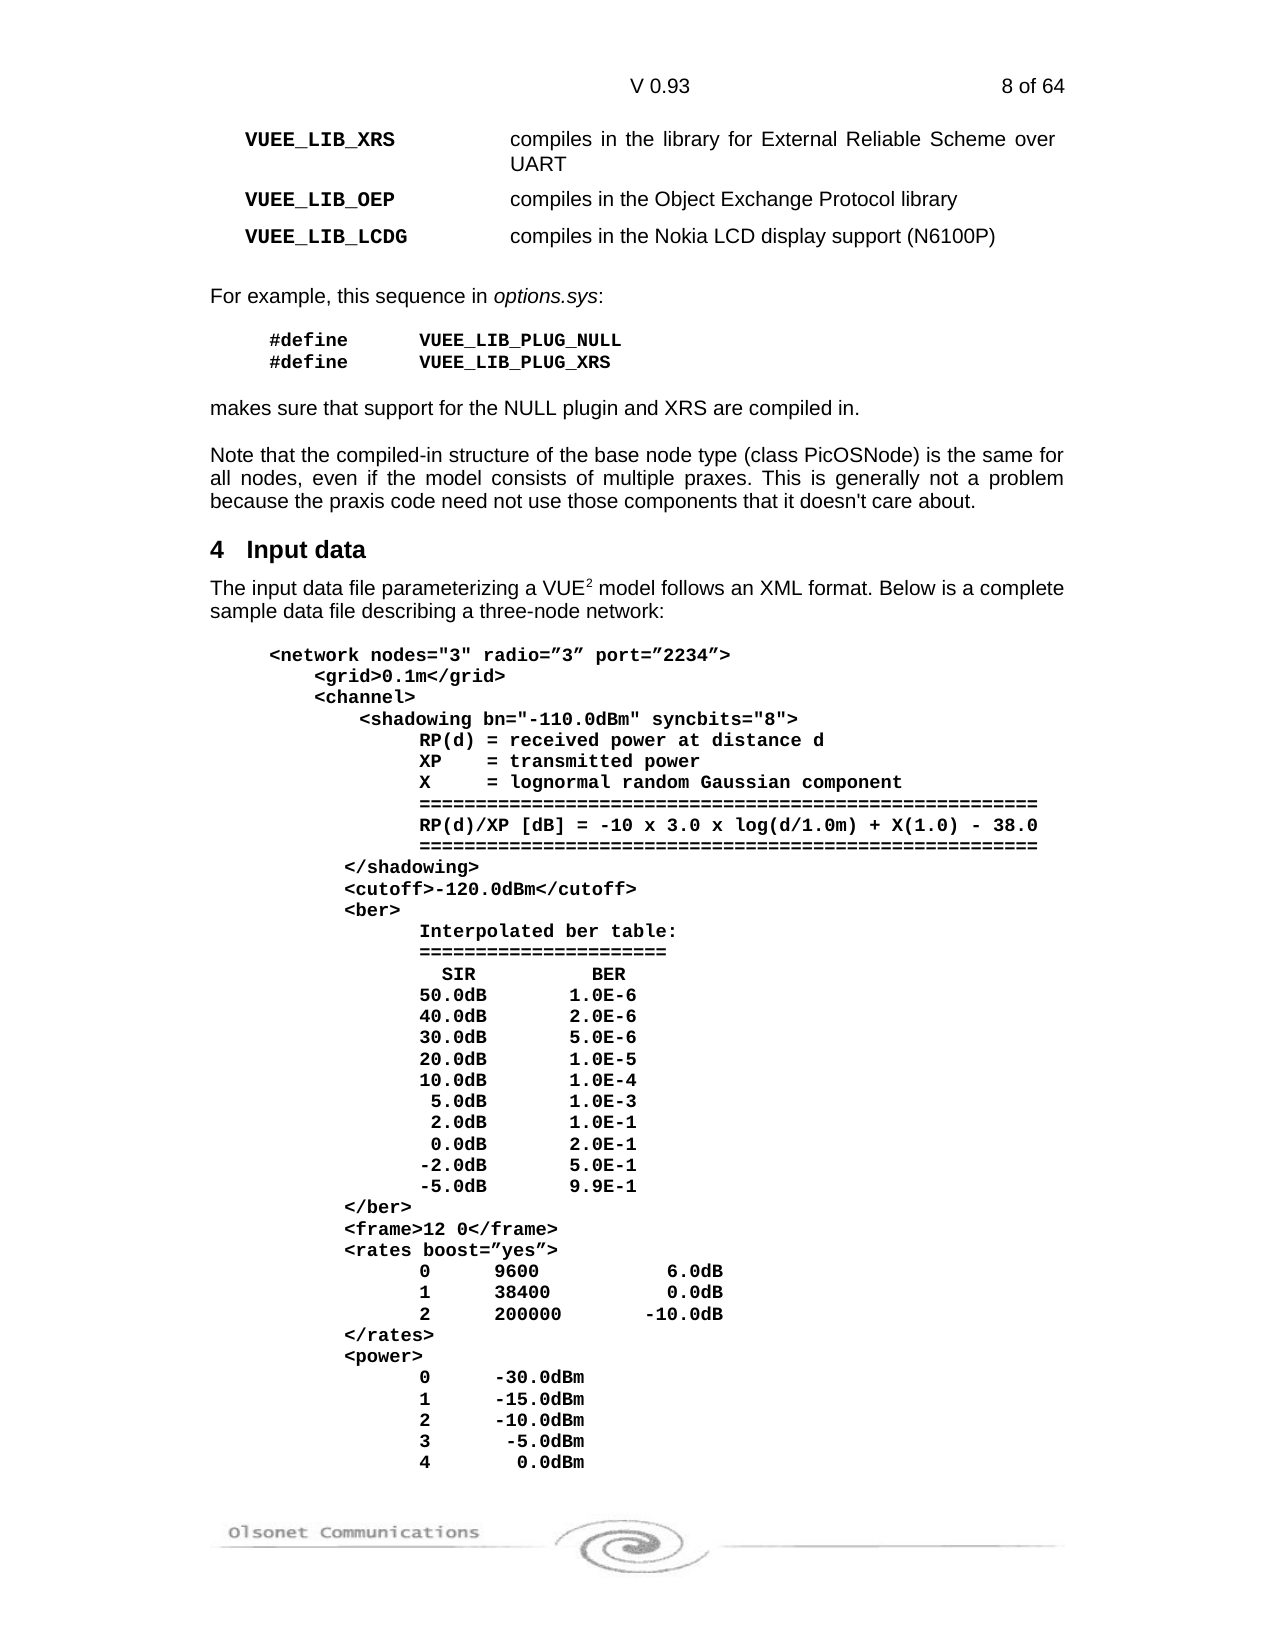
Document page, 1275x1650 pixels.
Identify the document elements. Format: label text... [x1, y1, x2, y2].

text <ber> [269, 901, 1065, 922]
text SIR BER [269, 964, 1065, 986]
text <channel> [269, 688, 1065, 709]
text <network nodes="3" radio=”3” port=”2234”> [269, 646, 1065, 667]
text 0 -30.0dBm [269, 1368, 1065, 1389]
text ====================== [269, 943, 1065, 964]
text <rates boost=”yes”> [269, 1241, 1065, 1262]
text The input data file parameterizing a VUE2 model follows an XML format. Below is a complete sample data file describing a three-node network: [210, 576, 1065, 622]
text ======================================================= [269, 794, 1065, 816]
text 0 9600 6.0dB [269, 1262, 1065, 1283]
text ======================================================= [269, 837, 1065, 858]
text <shadowing bn="-110.0dBm" syncbits="8"> [269, 709, 1065, 731]
text <cutoff>-120.0dBm</cutoff> [269, 879, 1065, 901]
text For example, this sequence in options.sys: [210, 285, 1065, 308]
text VUEE_LIB_LCDG compiles in the Nokia LCD display support (N6100P) [210, 225, 1065, 250]
text Interpolated ber table: [269, 922, 1065, 943]
text -2.0dB 5.0E-1 [269, 1156, 1065, 1177]
text VUEE_LIB_XRS compiles in the library for External Reliable Scheme over UART [210, 128, 1065, 176]
text 10.0dB 1.0E-4 [269, 1071, 1065, 1092]
text 30.0dB 5.0E-6 [269, 1028, 1065, 1049]
text 2 -10.0dBm [269, 1411, 1065, 1432]
text </rates> [269, 1326, 1065, 1347]
picture [210, 1504, 1065, 1596]
text 40.0dB 2.0E-6 [269, 1007, 1065, 1028]
text 50.0dB 1.0E-6 [269, 986, 1065, 1007]
text 1 -15.0dBm [269, 1389, 1065, 1411]
text RP(d)/XP [dB] = -10 x 3.0 x log(d/1.0m) + X(1.0) - 38.0 [269, 816, 1065, 837]
text VUEE_LIB_OEP compiles in the Object Exchange Protocol library [210, 188, 1065, 213]
text 2 200000 -10.0dB [269, 1304, 1065, 1326]
text </ber> [269, 1198, 1065, 1219]
text 4 0.0dBm [269, 1453, 1065, 1474]
text 1 38400 0.0dB [269, 1283, 1065, 1304]
text RP(d) = received power at distance d [269, 731, 1065, 752]
text 5.0dB 1.0E-3 [269, 1092, 1065, 1113]
text XP = transmitted power [269, 752, 1065, 773]
text 2.0dB 1.0E-1 [269, 1113, 1065, 1134]
text makes sure that support for the NULL plugin and XRS are compiled in. [210, 397, 1065, 420]
text </shadowing> [269, 858, 1065, 879]
text <grid>0.1m</grid> [269, 667, 1065, 688]
text <frame>12 0</frame> [269, 1219, 1065, 1241]
text 0.0dB 2.0E-1 [269, 1134, 1065, 1156]
text 3 -5.0dBm [269, 1432, 1065, 1453]
subtitle Input data [210, 536, 1065, 564]
text X = lognormal random Gaussian component [269, 773, 1065, 794]
text <power> [269, 1347, 1065, 1368]
text #define VUEE_LIB_PLUG_NULL [269, 331, 1065, 352]
text #define VUEE_LIB_PLUG_XRS [269, 352, 1065, 374]
text -5.0dB 9.9E-1 [269, 1177, 1065, 1198]
text 20.0dB 1.0E-5 [269, 1049, 1065, 1071]
text Note that the compiled-in structure of the base node type (class PicOSNode) is the same for all nodes, even if the model consists of multiple praxes. This is generally not a problem because the praxis code need not use those components that it doesn't care about. [210, 443, 1065, 513]
